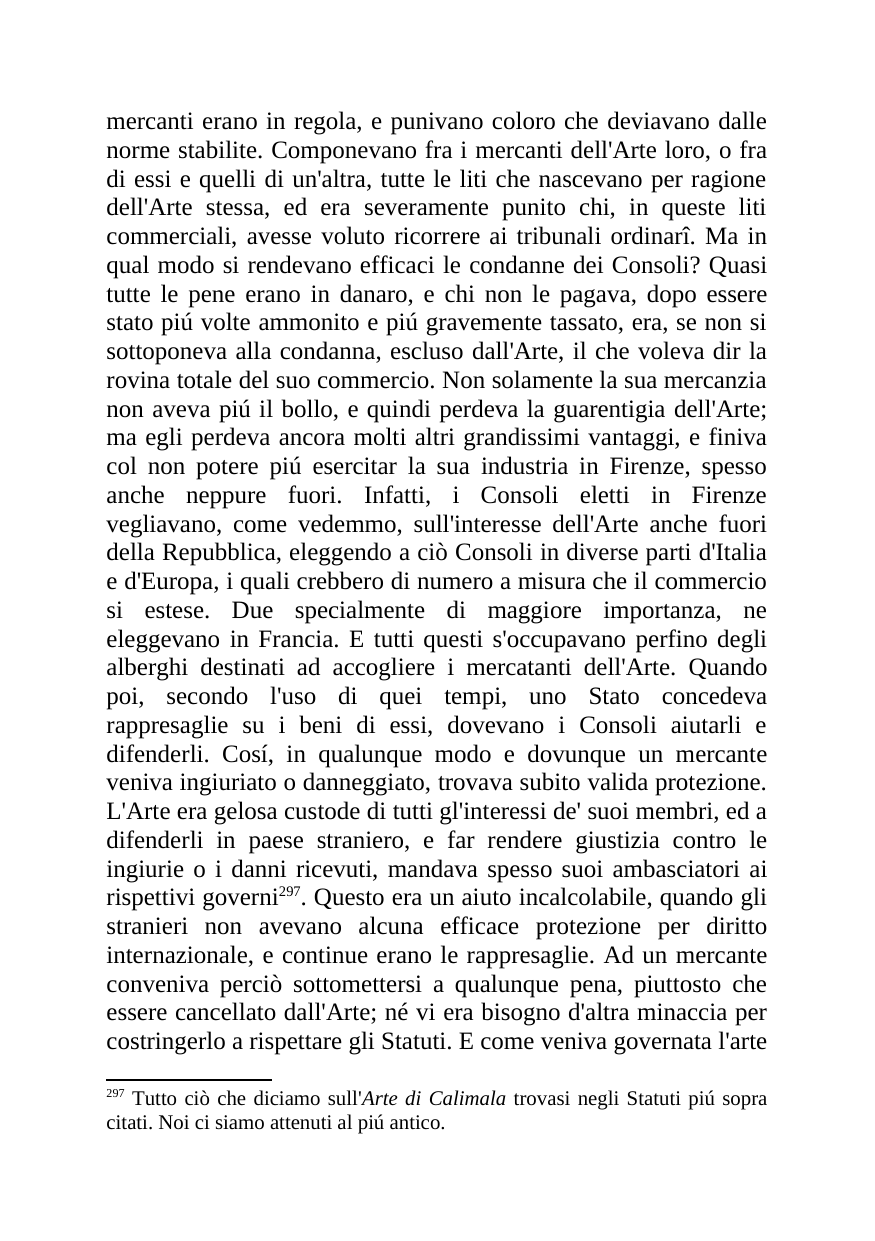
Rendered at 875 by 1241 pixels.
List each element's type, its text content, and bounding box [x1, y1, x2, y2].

text Tutto ciò che diciamo sull'Arte di Calimala trovasi negli Statuti piú sopra citati. Noi ci siamo attenuti al piú antico. [106, 1086, 768, 1134]
text mercanti erano in regola, e punivano coloro che deviavano dalle norme stabilite. Componevano fra i mercanti dell'Arte loro, o fra di essi e quelli di un'altra, tutte le liti che nascevano per ragione dell'Arte stessa, ed era severamente punito chi, in queste liti commerciali, avesse voluto ricorrere ai tribunali ordinarî. Ma in qual modo si rendevano efficaci le condanne dei Consoli? Quasi tutte le pene erano in danaro, e chi non le pagava, dopo essere stato piú volte ammonito e piú gravemente tassato, era, se non si sottoponeva alla condanna, escluso dall'Arte, il che voleva dir la rovina totale del suo commercio. Non solamente la sua mercanzia non aveva piú il bollo, e quindi perdeva la guarentigia dell'Arte; ma egli perdeva ancora molti altri grandissimi vantaggi, e finiva col non potere piú esercitar la sua industria in Firenze, spesso anche neppure fuori. Infatti, i Consoli eletti in Firenze vegliavano, come vedemmo, sull'interesse dell'Arte anche fuori della Repubblica, eleggendo a ciò Consoli in diverse parti d'Italia e d'Europa, i quali crebbero di numero a misura che il commercio si estese. Due specialmente di maggiore importanza, ne eleggevano in Francia. E tutti questi s'occupavano perfino degli alberghi destinati ad accogliere i mercatanti dell'Arte. Quando poi, secondo l'uso di quei tempi, uno Stato concedeva rappresaglie su i beni di essi, dovevano i Consoli aiutarli e difenderli. Cosí, in qualunque modo e dovunque un mercante veniva ingiuriato o danneggiato, trovava subito valida protezione. L'Arte era gelosa custode di tutti gl'interessi de' suoi membri, ed a difenderli in paese straniero, e far rendere giustizia contro le ingiurie o i danni ricevuti, mandava spesso suoi ambasciatori ai rispettivi governi. Questo era un aiuto incalcolabile, quando gli stranieri non avevano alcuna efficace protezione per diritto internazionale, e continue erano le rappresaglie. Ad un mercante conveniva perciò sottomettersi a qualunque pena, piuttosto che essere cancellato dall'Arte; né vi era bisogno d'altra minaccia per costringerlo a rispettare gli Statuti. E come veniva governata l'arte [106, 106, 768, 1055]
